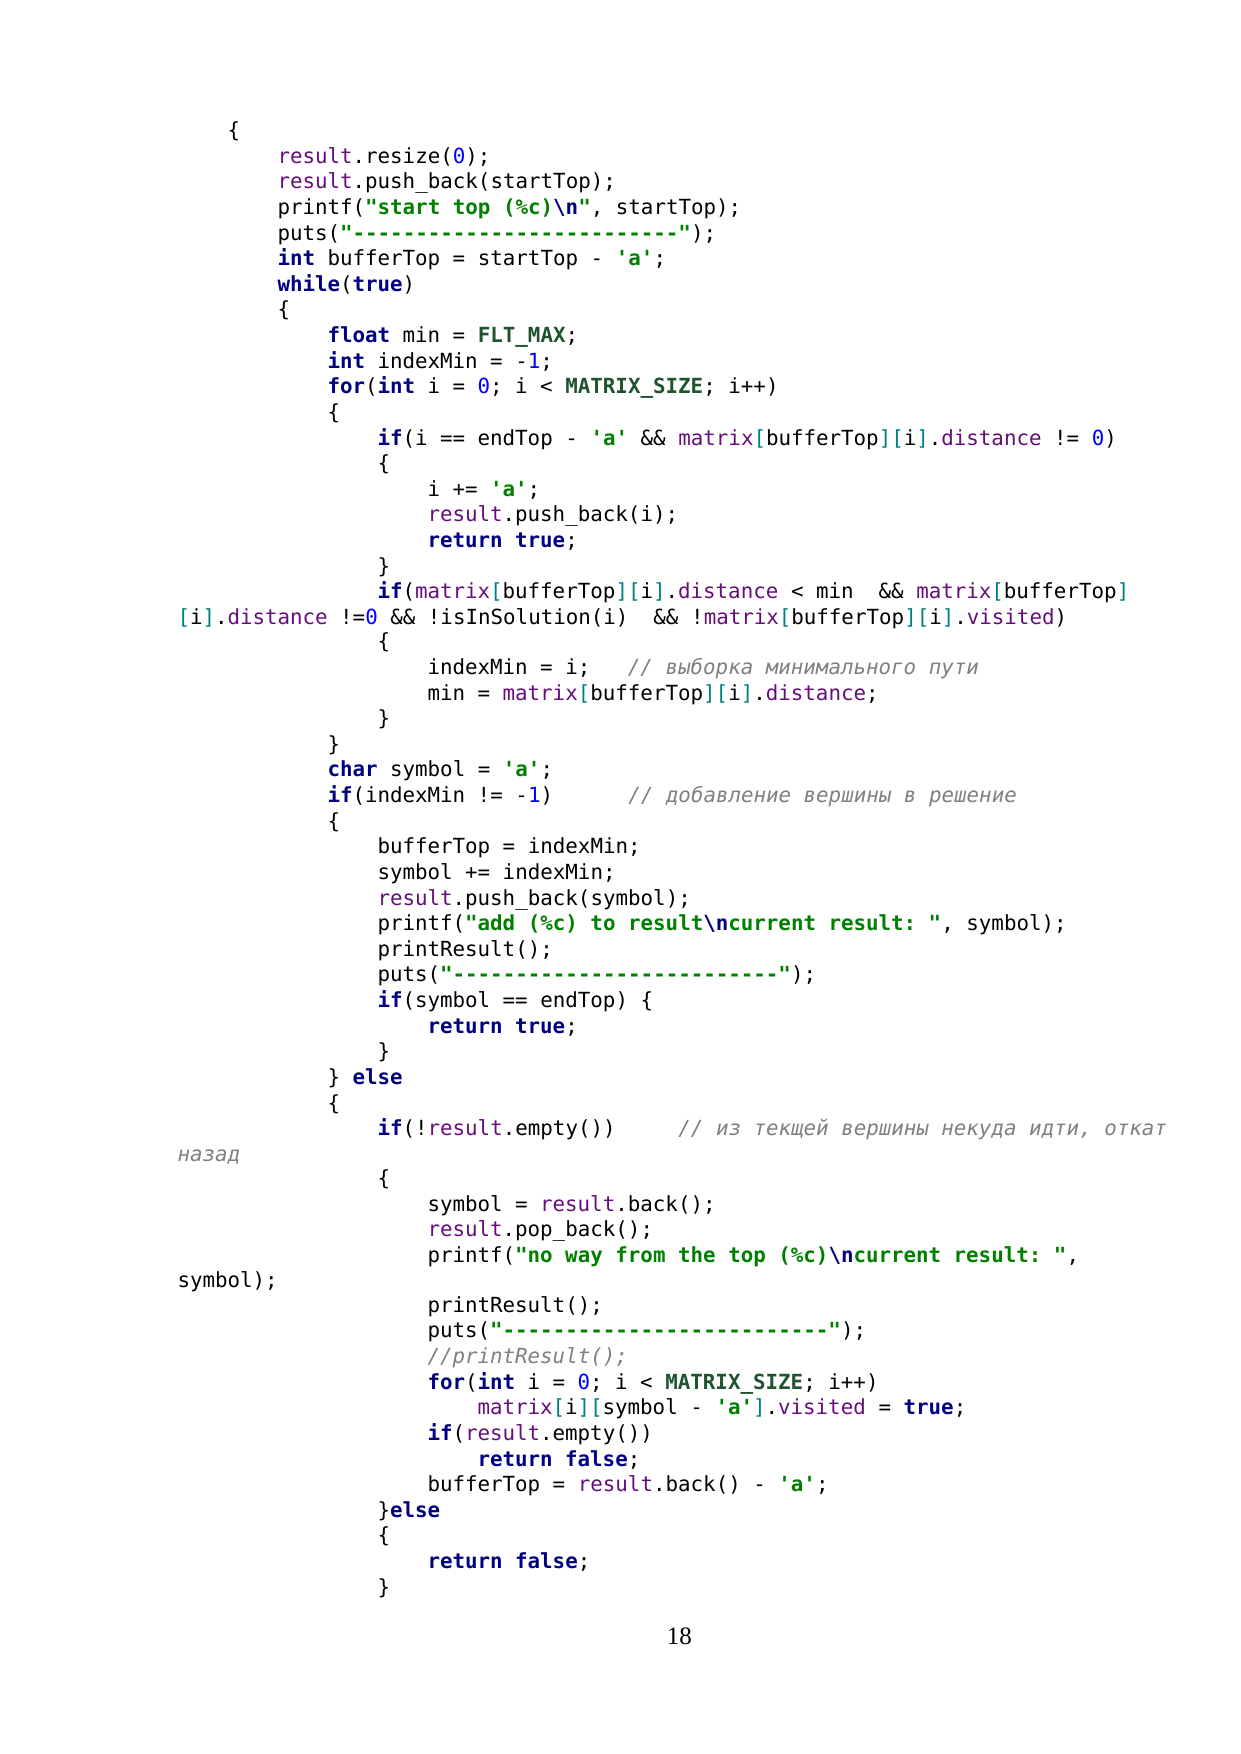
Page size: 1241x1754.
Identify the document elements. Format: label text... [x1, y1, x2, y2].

text printf("no way from the top (%c)\ncurrent result: ", symbol); [177, 1243, 1181, 1293]
text float min = FLT_MAX; [177, 323, 1181, 349]
text return false; [177, 1447, 1181, 1472]
text return false; [177, 1549, 1181, 1575]
text } [177, 1575, 1181, 1600]
text result.push_back(startTop); [177, 169, 1181, 195]
text result.push_back(symbol); [177, 886, 1181, 911]
text result.push_back(i); [177, 502, 1181, 528]
text printResult(); [177, 937, 1181, 962]
text if(symbol == endTop) { [177, 988, 1181, 1014]
text } [177, 554, 1181, 579]
text printf("add (%c) to result\ncurrent result: ", symbol); [177, 911, 1181, 937]
text for(int i = 0; i < MATRIX_SIZE; i++) [177, 374, 1181, 400]
text symbol += indexMin; [177, 860, 1181, 886]
text //printResult(); [177, 1344, 1181, 1370]
text { [177, 297, 1181, 323]
text int bufferTop = startTop - 'a'; [177, 246, 1181, 272]
text { [177, 400, 1181, 426]
text printf("start top (%c)\n", startTop); [177, 195, 1181, 221]
text if(indexMin != -1) // добавление вершины в решение [177, 783, 1181, 809]
text if(i == endTop - 'a' && matrix[bufferTop][i].distance != 0) [177, 426, 1181, 451]
text } else [177, 1065, 1181, 1091]
text int indexMin = -1; [177, 349, 1181, 374]
text indexMin = i; // выборка минимального пути [177, 655, 1181, 681]
text while(true) [177, 272, 1181, 297]
text if(matrix[bufferTop][i].distance < min && matrix[bufferTop][i].distance !=0 && !isInSolution(i) && !matrix[bufferTop][i].visited) [177, 579, 1181, 629]
text if(!result.empty()) // из текщей вершины некуда идти, откат назад [177, 1116, 1181, 1166]
text bufferTop = result.back() - 'a'; [177, 1472, 1181, 1498]
text if(result.empty()) [177, 1421, 1181, 1447]
text i += 'a'; [177, 477, 1181, 502]
text { [177, 1523, 1181, 1549]
text result.resize(0); [177, 144, 1181, 169]
text matrix[i][symbol - 'a'].visited = true; [177, 1395, 1181, 1421]
text } [177, 706, 1181, 732]
text return true; [177, 528, 1181, 554]
text min = matrix[bufferTop][i].distance; [177, 681, 1181, 706]
text return true; [177, 1014, 1181, 1039]
text } [177, 732, 1181, 757]
text } [177, 1039, 1181, 1065]
text printResult(); [177, 1293, 1181, 1318]
text { [177, 1166, 1181, 1192]
text for(int i = 0; i < MATRIX_SIZE; i++) [177, 1370, 1181, 1395]
text puts("--------------------------"); [177, 1318, 1181, 1344]
text symbol = result.back(); [177, 1192, 1181, 1217]
text }else [177, 1498, 1181, 1523]
text { [177, 118, 1181, 144]
text result.pop_back(); [177, 1217, 1181, 1243]
text { [177, 629, 1181, 655]
text puts("--------------------------"); [177, 221, 1181, 246]
text { [177, 451, 1181, 477]
text char symbol = 'a'; [177, 757, 1181, 783]
text { [177, 809, 1181, 834]
text bufferTop = indexMin; [177, 834, 1181, 860]
text { [177, 1091, 1181, 1116]
text puts("--------------------------"); [177, 962, 1181, 988]
